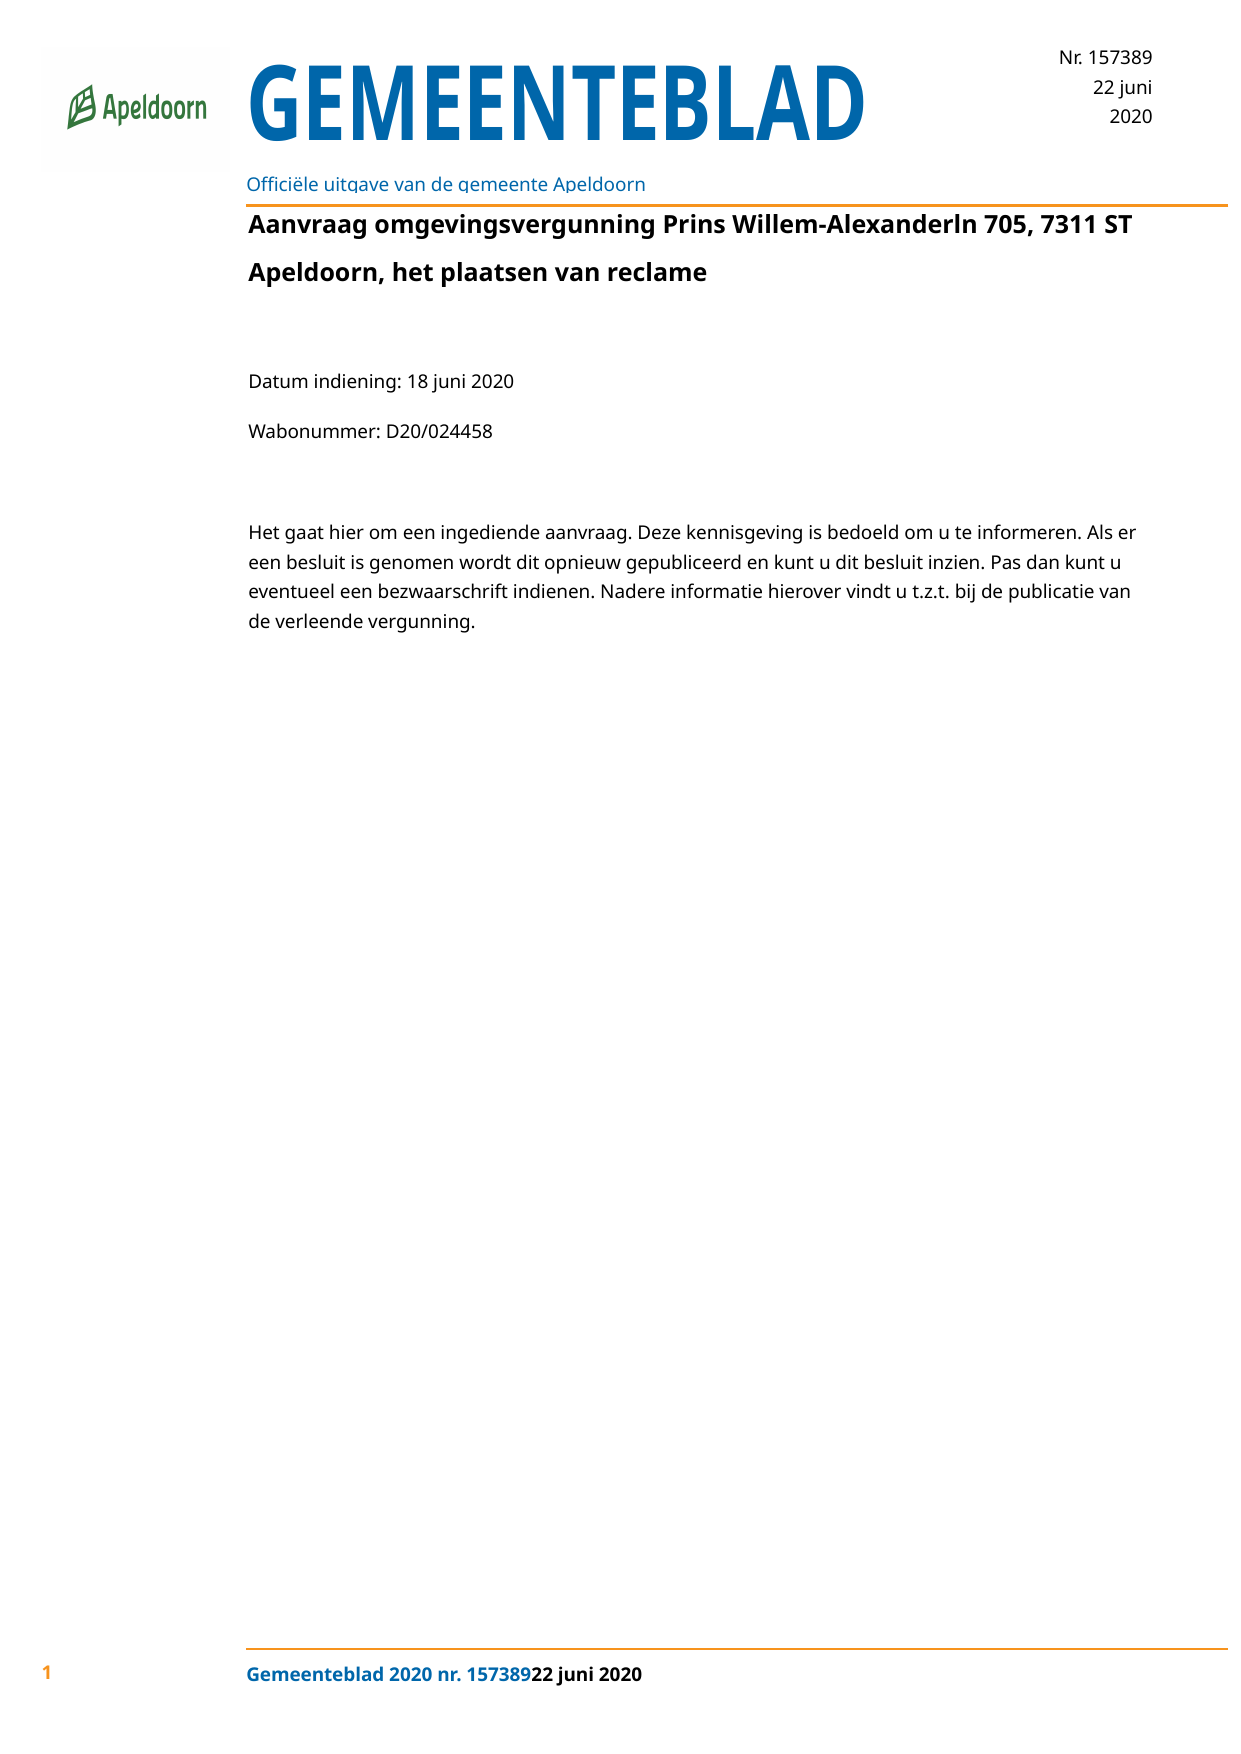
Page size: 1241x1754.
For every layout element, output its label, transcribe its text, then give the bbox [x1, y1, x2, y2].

text Wabonummer: D20/024458 [248, 419, 1152, 444]
text Het gaat hier om een ingediende aanvraag. Deze kennisgeving is bedoeld om u te informeren. Als er een besluit is genomen wordt dit opnieuw gepubliceerd en kunt u dit besluit inzien. Pas dan kunt u eventueel een bezwaarschrift indienen. Nadere informatie hierover vindt u t.z.t. bij de publicatie van de verleende vergunning. [248, 519, 1152, 634]
text Aanvraag omgevingsvergunning Prins Willem-Alexanderln 705, 7311 ST Apeldoorn, het plaatsen van reclame [248, 207, 1152, 288]
picture [41, 47, 231, 172]
text Datum indiening: 18 juni 2020 [248, 368, 1152, 394]
